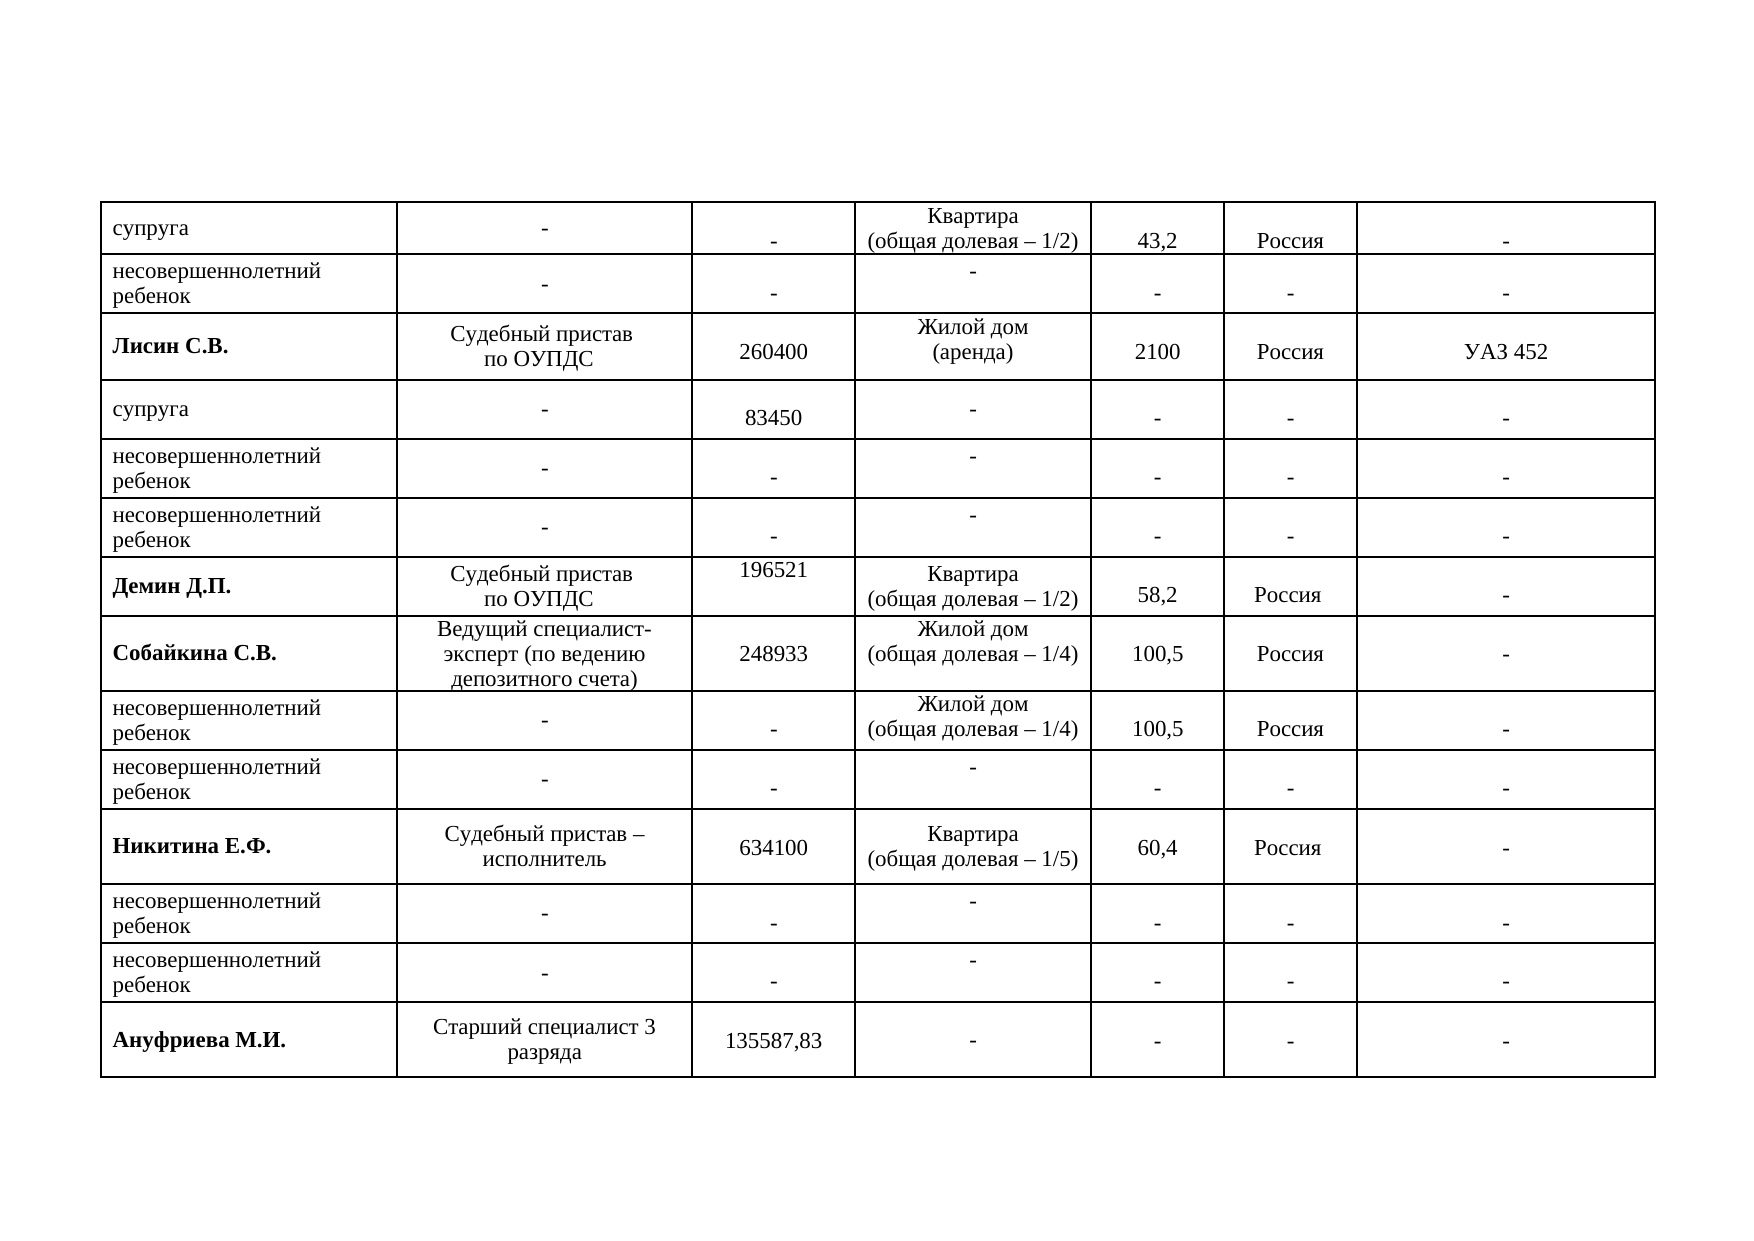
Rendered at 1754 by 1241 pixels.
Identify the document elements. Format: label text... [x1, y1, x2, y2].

table_cell - [856, 885, 1090, 942]
table_cell Россия [1225, 558, 1356, 615]
table_cell - [1225, 440, 1356, 497]
table_cell - [398, 885, 691, 942]
table_cell несовершеннолетний ребенок [102, 751, 396, 808]
table_cell - [1358, 558, 1654, 615]
table_cell - - [693, 692, 854, 749]
table_cell - [856, 944, 1090, 1001]
table_cell - [1092, 440, 1223, 497]
table_cell - [856, 440, 1090, 497]
table_cell - [1225, 381, 1356, 437]
table_cell - [398, 944, 691, 1001]
table_cell 135587,83 [693, 1003, 854, 1076]
table_cell - [398, 499, 691, 556]
table_cell - - [693, 499, 854, 556]
table_cell - - [693, 255, 854, 312]
table_cell Старший специалист 3 разряда [398, 1003, 691, 1076]
table_cell 100,5 [1092, 692, 1223, 749]
table_cell - - [693, 751, 854, 808]
table_cell Судебный пристав – исполнитель [398, 810, 691, 883]
table_cell - - [693, 440, 854, 497]
table_cell - [1358, 381, 1654, 437]
table_cell 58,2 [1092, 558, 1223, 615]
table_cell - [398, 440, 691, 497]
table_cell 83450 [693, 381, 854, 437]
table_cell - [1092, 944, 1223, 1001]
table_cell - - [693, 885, 854, 942]
table_cell - [1225, 1003, 1356, 1076]
table_cell Ведущий специалист-эксперт (по ведению депозитного счета) [398, 617, 691, 690]
table_cell Ануфриева М.И. [102, 1003, 396, 1076]
table_cell - [1358, 203, 1654, 253]
table_cell - [1358, 255, 1654, 312]
table_cell Жилой дом (общая долевая – 1/4) [856, 617, 1090, 690]
table_cell 60,4 [1092, 810, 1223, 883]
table_cell - [1092, 255, 1223, 312]
table_cell Судебный пристав по ОУПДС [398, 314, 691, 378]
table_cell Собайкина С.В. [102, 617, 396, 690]
table_cell - [856, 381, 1090, 437]
table_cell - [398, 692, 691, 749]
table_cell - [1092, 1003, 1223, 1076]
table_cell Квартира (общая долевая – 1/2) [856, 558, 1090, 615]
table_cell - [1225, 255, 1356, 312]
table_cell - [1225, 499, 1356, 556]
table_cell Демин Д.П. [102, 558, 396, 615]
table_cell - [856, 751, 1090, 808]
table_cell - [1358, 692, 1654, 749]
table_cell несовершеннолетний ребенок [102, 499, 396, 556]
table_cell супруга [102, 203, 396, 253]
table_cell Россия [1225, 810, 1356, 883]
table_cell - [1092, 751, 1223, 808]
table_cell - [856, 499, 1090, 556]
table_cell Жилой дом (аренда) [856, 314, 1090, 378]
table_cell несовершеннолетний ребенок [102, 692, 396, 749]
table_cell - [398, 381, 691, 437]
table_cell 248933 [693, 617, 854, 690]
table_cell - [1225, 944, 1356, 1001]
table_cell Россия [1225, 314, 1356, 378]
table_cell Квартира (общая долевая – 1/2) [856, 203, 1090, 253]
table_cell - [398, 751, 691, 808]
table_cell Квартира (общая долевая – 1/5) [856, 810, 1090, 883]
table_cell - [1358, 1003, 1654, 1076]
table_cell - [1358, 944, 1654, 1001]
table_cell Россия [1225, 617, 1356, 690]
table_cell - [1225, 885, 1356, 942]
table_cell Россия [1225, 203, 1356, 253]
table_cell Никитина Е.Ф. [102, 810, 396, 883]
table_cell Жилой дом (общая долевая – 1/4) [856, 692, 1090, 749]
table_cell 2100 [1092, 314, 1223, 378]
table_cell 260400 [693, 314, 854, 378]
table_cell - [398, 255, 691, 312]
table_cell несовершеннолетний ребенок [102, 944, 396, 1001]
table_cell - [398, 203, 691, 253]
table_cell - [693, 203, 854, 253]
table_cell Судебный пристав по ОУПДС [398, 558, 691, 615]
table_cell - [1358, 617, 1654, 690]
table_cell - [856, 255, 1090, 312]
table_cell Лисин С.В. [102, 314, 396, 378]
table_cell - [1358, 810, 1654, 883]
table_cell - [1225, 751, 1356, 808]
table_cell несовершеннолетний ребенок [102, 440, 396, 497]
table_cell несовершеннолетний ребенок [102, 885, 396, 942]
table_cell несовершеннолетний ребенок [102, 255, 396, 312]
table_cell супруга [102, 381, 396, 437]
table_cell - [1092, 499, 1223, 556]
table_cell УАЗ 452 [1358, 314, 1654, 378]
table_cell - [1358, 499, 1654, 556]
table_cell 100,5 [1092, 617, 1223, 690]
table_cell 43,2 [1092, 203, 1223, 253]
table_cell - [1092, 885, 1223, 942]
table_cell - [856, 1003, 1090, 1076]
table_cell - [1092, 381, 1223, 437]
table_cell - [1358, 751, 1654, 808]
table_cell 196521 [693, 558, 854, 615]
table_cell - - [693, 944, 854, 1001]
table_cell 634100 [693, 810, 854, 883]
table_cell Россия [1225, 692, 1356, 749]
table_cell - [1358, 885, 1654, 942]
table_cell - [1358, 440, 1654, 497]
